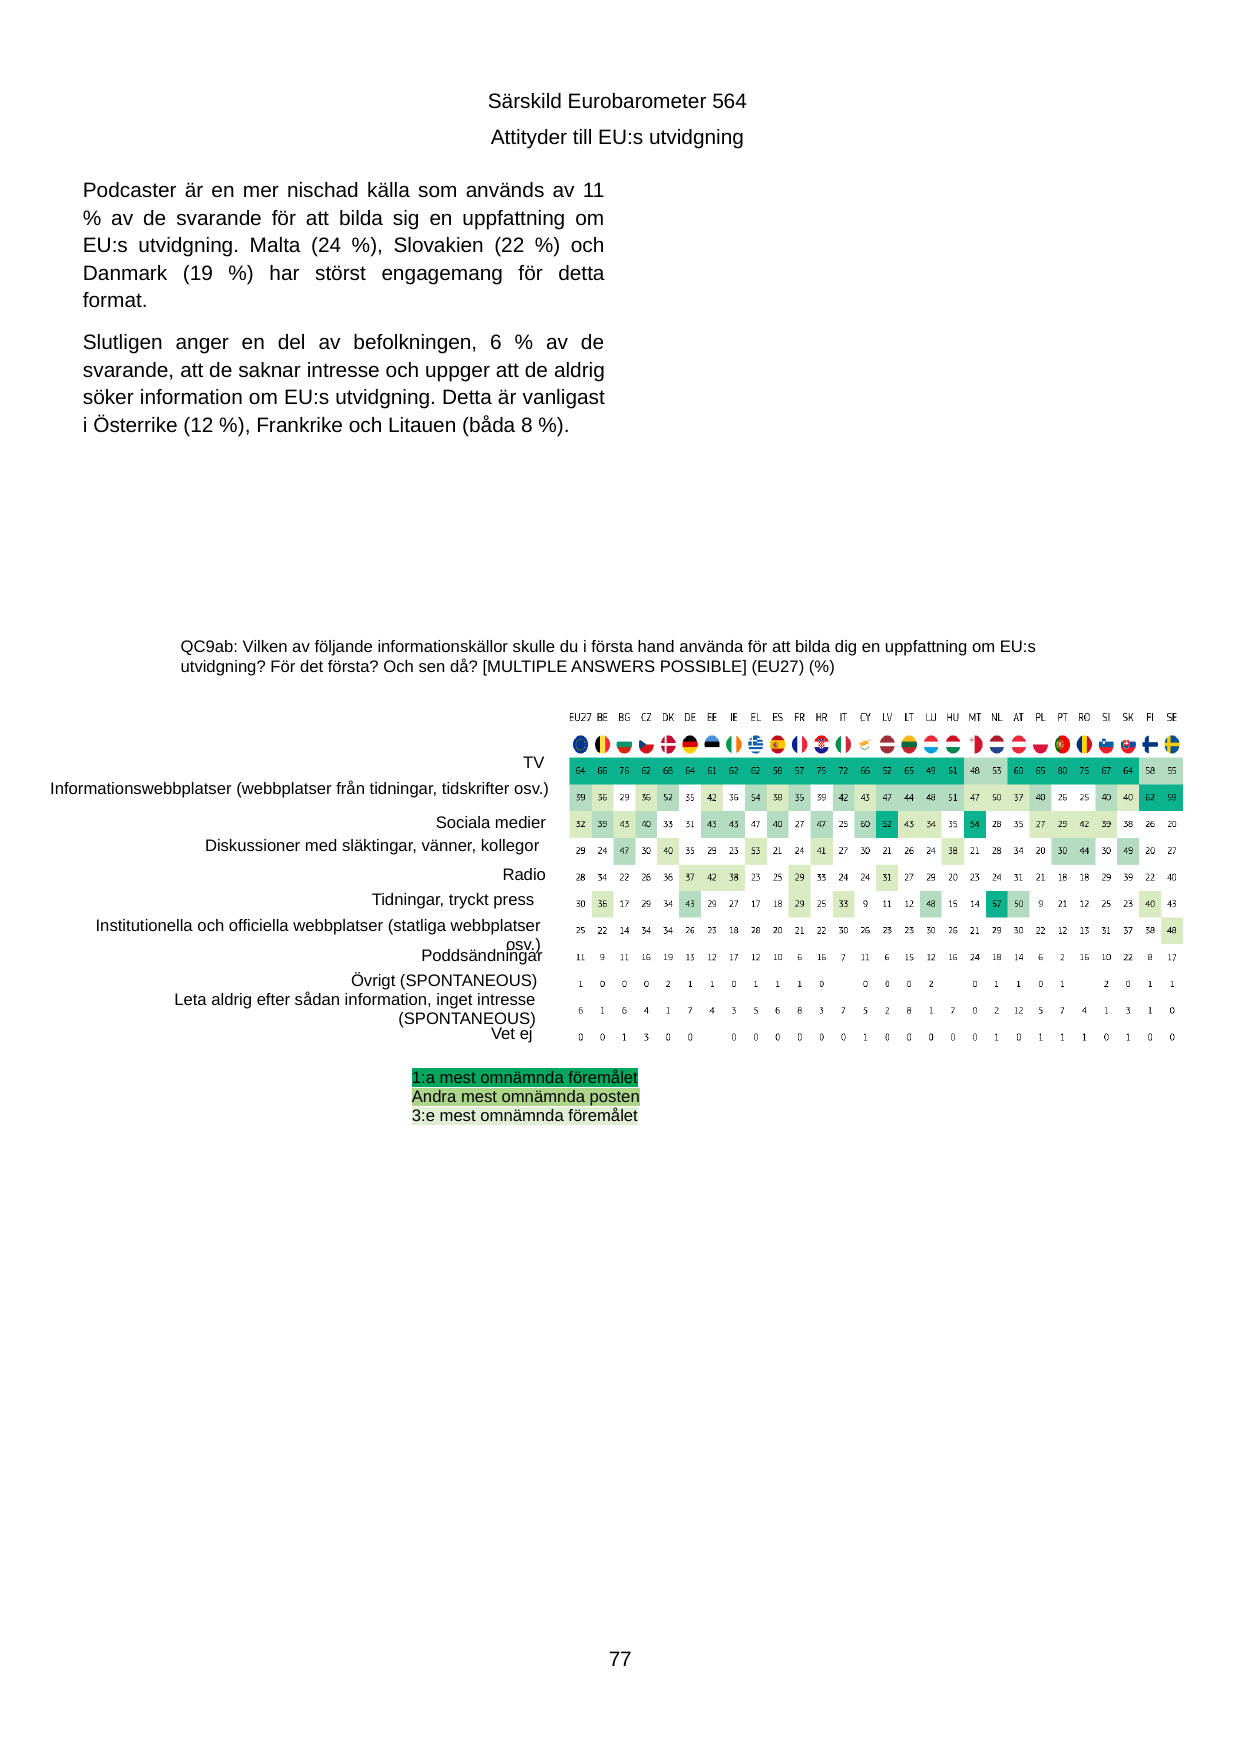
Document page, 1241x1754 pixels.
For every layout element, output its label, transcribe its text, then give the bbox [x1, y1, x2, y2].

text Slutligen anger en del av befolkningen, 6 % av de svarande, att de saknar intresse och uppger att de aldrig söker information om EU:s utvidgning. Detta är vanligast i Österrike (12 %), Frankrike och Litauen (båda 8 %). [83, 330, 605, 436]
picture [565, 703, 1187, 1049]
text Podcaster är en mer nischad källa som används av 11 % av de svarande för att bilda sig en uppfattning om EU:s utvidgning. Malta (24 %), Slovakien (22 %) och Danmark (19 %) har störst engagemang för detta format. [83, 178, 605, 312]
